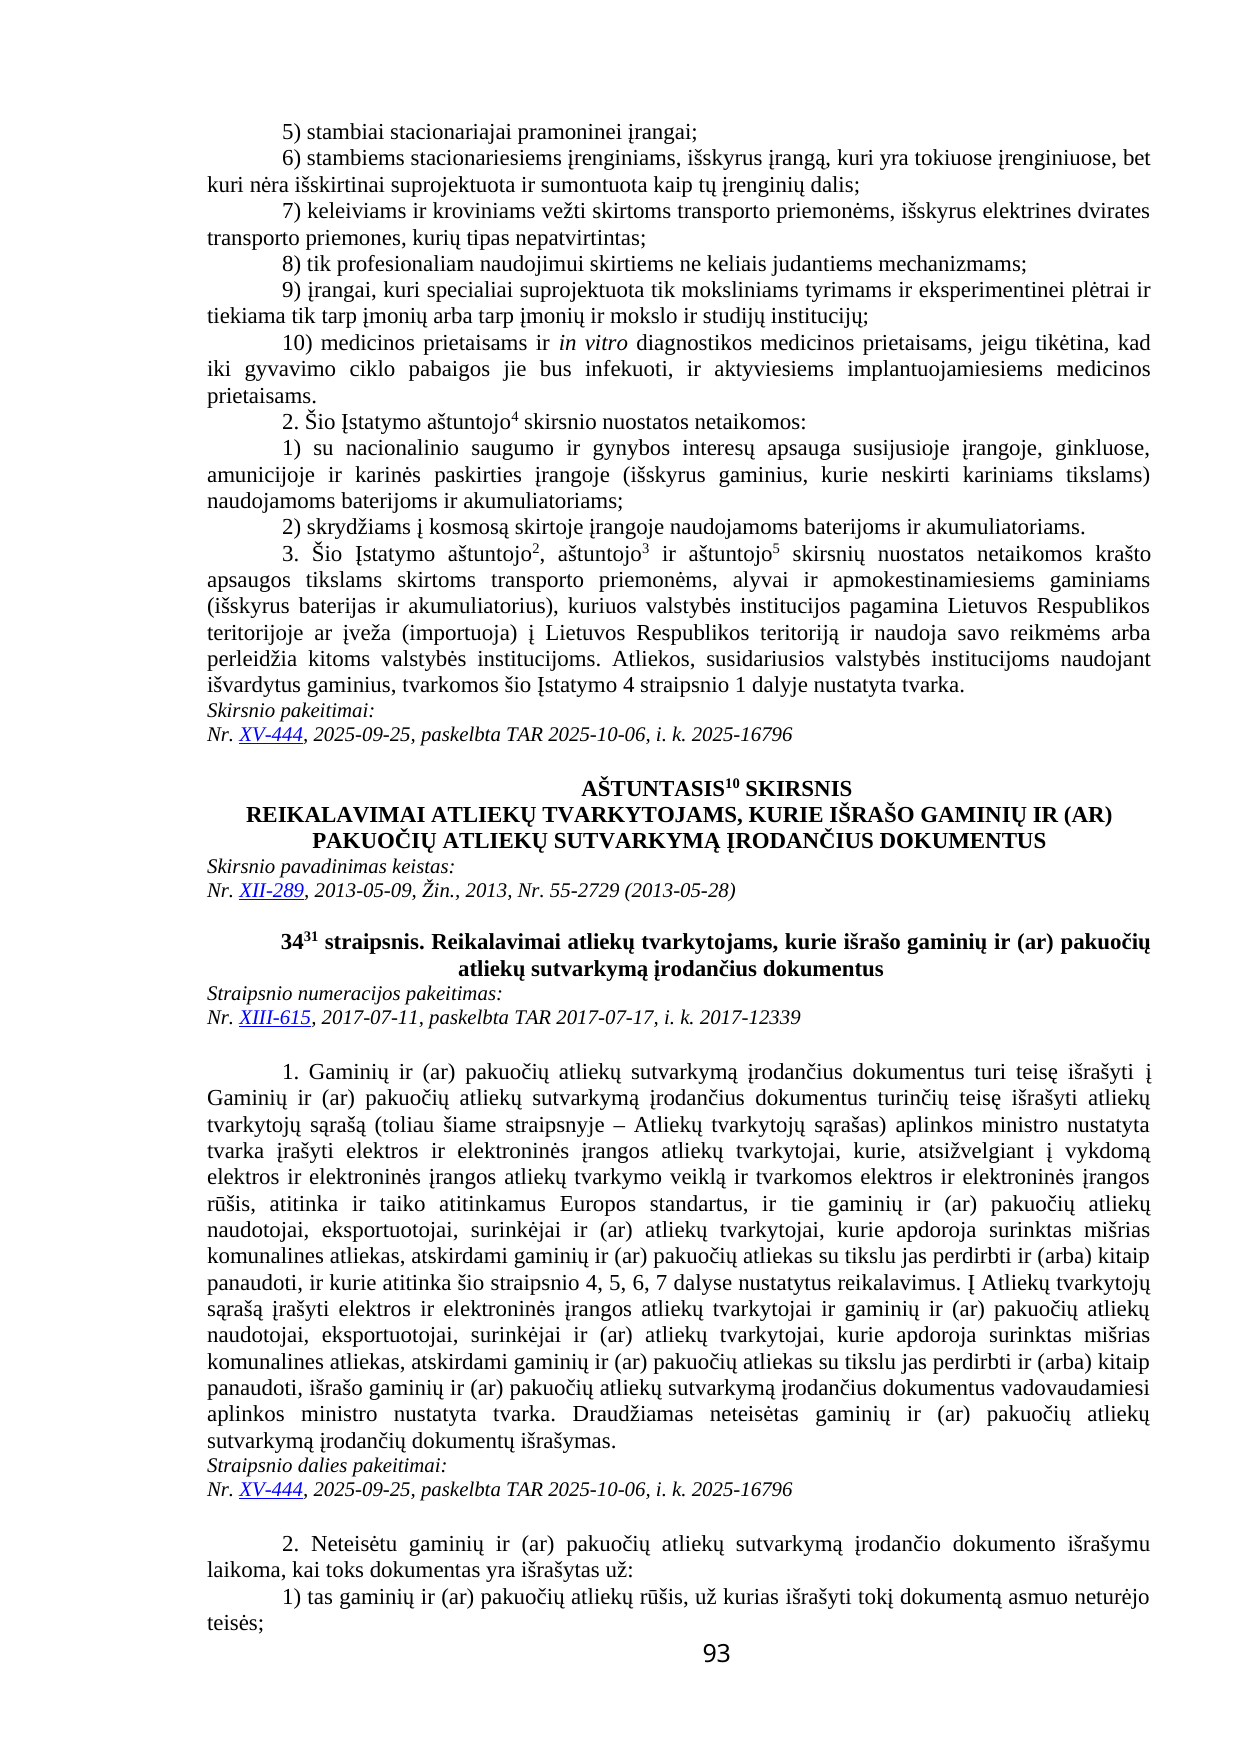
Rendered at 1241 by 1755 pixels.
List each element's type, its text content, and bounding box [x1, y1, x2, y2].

text 8) tik profesionaliam naudojimui skirtiems ne keliais judantiems mechanizmams; [207, 250, 1152, 276]
text 6) stambiems stacionariesiems įrenginiams, išskyrus įrangą, kuri yra tokiuose įrenginiuose, bet kuri nėra išskirtinai suprojektuota ir sumontuota kaip tų įrenginių dalis; [207, 144, 1152, 197]
text Straipsnio dalies pakeitimai: [207, 1453, 1152, 1477]
text 9) įrangai, kuri specialiai suprojektuota tik moksliniams tyrimams ir eksperimentinei plėtrai ir tiekiama tik tarp įmonių arba tarp įmonių ir mokslo ir studijų institucijų; [207, 276, 1152, 329]
text 2) skrydžiams į kosmosą skirtoje įrangoje naudojamoms baterijoms ir akumuliatoriams. [207, 513, 1152, 540]
text 2. Neteisėtu gaminių ir (ar) pakuočių atliekų sutvarkymą įrodančio dokumento išrašymu laikoma, kai toks dokumentas yra išrašytas už: [207, 1530, 1152, 1583]
text AŠTUNTASIS10 SKIRSNIS [207, 775, 1152, 801]
text 1) su nacionalinio saugumo ir gynybos interesų apsauga susijusioje įrangoje, ginkluose, amunicijoje ir karinės paskirties įrangoje (išskyrus gaminius, kurie neskirti kariniams tikslams) naudojamoms baterijoms ir akumuliatoriams; [207, 434, 1152, 513]
text Nr. XIII-615, 2017-07-11, paskelbta TAR 2017-07-17, i. k. 2017-12339 [207, 1005, 1152, 1029]
text 1) tas gaminių ir (ar) pakuočių atliekų rūšis, už kurias išrašyti tokį dokumentą asmuo neturėjo teisės; [207, 1583, 1152, 1636]
text 3. Šio Įstatymo aštuntojo2, aštuntojo3 ir aštuntojo5 skirsnių nuostatos netaikomos krašto apsaugos tikslams skirtoms transporto priemonėms, alyvai ir apmokestinamiesiems gaminiams (išskyrus baterijas ir akumuliatorius), kuriuos valstybės institucijos pagamina Lietuvos Respublikos teritorijoje ar įveža (importuoja) į Lietuvos Respublikos teritoriją ir naudoja savo reikmėms arba perleidžia kitoms valstybės institucijoms. Atliekos, susidariusios valstybės institucijoms naudojant išvardytus gaminius, tvarkomos šio Įstatymo 4 straipsnio 1 dalyje nustatyta tvarka. [207, 540, 1152, 698]
text 3431 straipsnis. Reikalavimai atliekų tvarkytojams, kurie išrašo gaminių ir (ar) pakuočių atliekų sutvarkymą įrodančius dokumentus [281, 928, 1152, 981]
text REIKALAVIMAI ATLIEKŲ TVARKYTOJAMS, KURIE IŠRAŠO GAMINIŲ IR (AR) PAKUOČIŲ ATLIEKŲ SUTVARKYMĄ ĮRODANČIUS DOKUMENTUS [207, 801, 1152, 854]
text Skirsnio pavadinimas keistas: [207, 854, 1152, 878]
text Nr. XV-444, 2025-09-25, paskelbta TAR 2025-10-06, i. k. 2025-16796 [207, 1477, 1152, 1501]
text 7) keleiviams ir kroviniams vežti skirtoms transporto priemonėms, išskyrus elektrines dvirates transporto priemones, kurių tipas nepatvirtintas; [207, 197, 1152, 250]
text 5) stambiai stacionariajai pramoninei įrangai; [207, 118, 1152, 144]
text Nr. XII-289, 2013-05-09, Žin., 2013, Nr. 55-2729 (2013-05-28) [207, 878, 1152, 902]
text Skirsnio pakeitimai: [207, 698, 1152, 722]
text Nr. XV-444, 2025-09-25, paskelbta TAR 2025-10-06, i. k. 2025-16796 [207, 722, 1152, 746]
text 10) medicinos prietaisams ir in vitro diagnostikos medicinos prietaisams, jeigu tikėtina, kad iki gyvavimo ciklo pabaigos jie bus infekuoti, ir aktyviesiems implantuojamiesiems medicinos prietaisams. [207, 329, 1152, 408]
text 2. Šio Įstatymo aštuntojo4 skirsnio nuostatos netaikomos: [207, 408, 1152, 434]
text 1. Gaminių ir (ar) pakuočių atliekų sutvarkymą įrodančius dokumentus turi teisę išrašyti į Gaminių ir (ar) pakuočių atliekų sutvarkymą įrodančius dokumentus turinčių teisę išrašyti atliekų tvarkytojų sąrašą (toliau šiame straipsnyje – Atliekų tvarkytojų sąrašas) aplinkos ministro nustatyta tvarka įrašyti elektros ir elektroninės įrangos atliekų tvarkytojai, kurie, atsižvelgiant į vykdomą elektros ir elektroninės įrangos atliekų tvarkymo veiklą ir tvarkomos elektros ir elektroninės įrangos rūšis, atitinka ir taiko atitinkamus Europos standartus, ir tie gaminių ir (ar) pakuočių atliekų naudotojai, eksportuotojai, surinkėjai ir (ar) atliekų tvarkytojai, kurie apdoroja surinktas mišrias komunalines atliekas, atskirdami gaminių ir (ar) pakuočių atliekas su tikslu jas perdirbti ir (arba) kitaip panaudoti, ir kurie atitinka šio straipsnio 4, 5, 6, 7 dalyse nustatytus reikalavimus. Į Atliekų tvarkytojų sąrašą įrašyti elektros ir elektroninės įrangos atliekų tvarkytojai ir gaminių ir (ar) pakuočių atliekų naudotojai, eksportuotojai, surinkėjai ir (ar) atliekų tvarkytojai, kurie apdoroja surinktas mišrias komunalines atliekas, atskirdami gaminių ir (ar) pakuočių atliekas su tikslu jas perdirbti ir (arba) kitaip panaudoti, išrašo gaminių ir (ar) pakuočių atliekų sutvarkymą įrodančius dokumentus vadovaudamiesi aplinkos ministro nustatyta tvarka. Draudžiamas neteisėtas gaminių ir (ar) pakuočių atliekų sutvarkymą įrodančių dokumentų išrašymas. [207, 1058, 1152, 1453]
text Straipsnio numeracijos pakeitimas: [207, 981, 1152, 1005]
